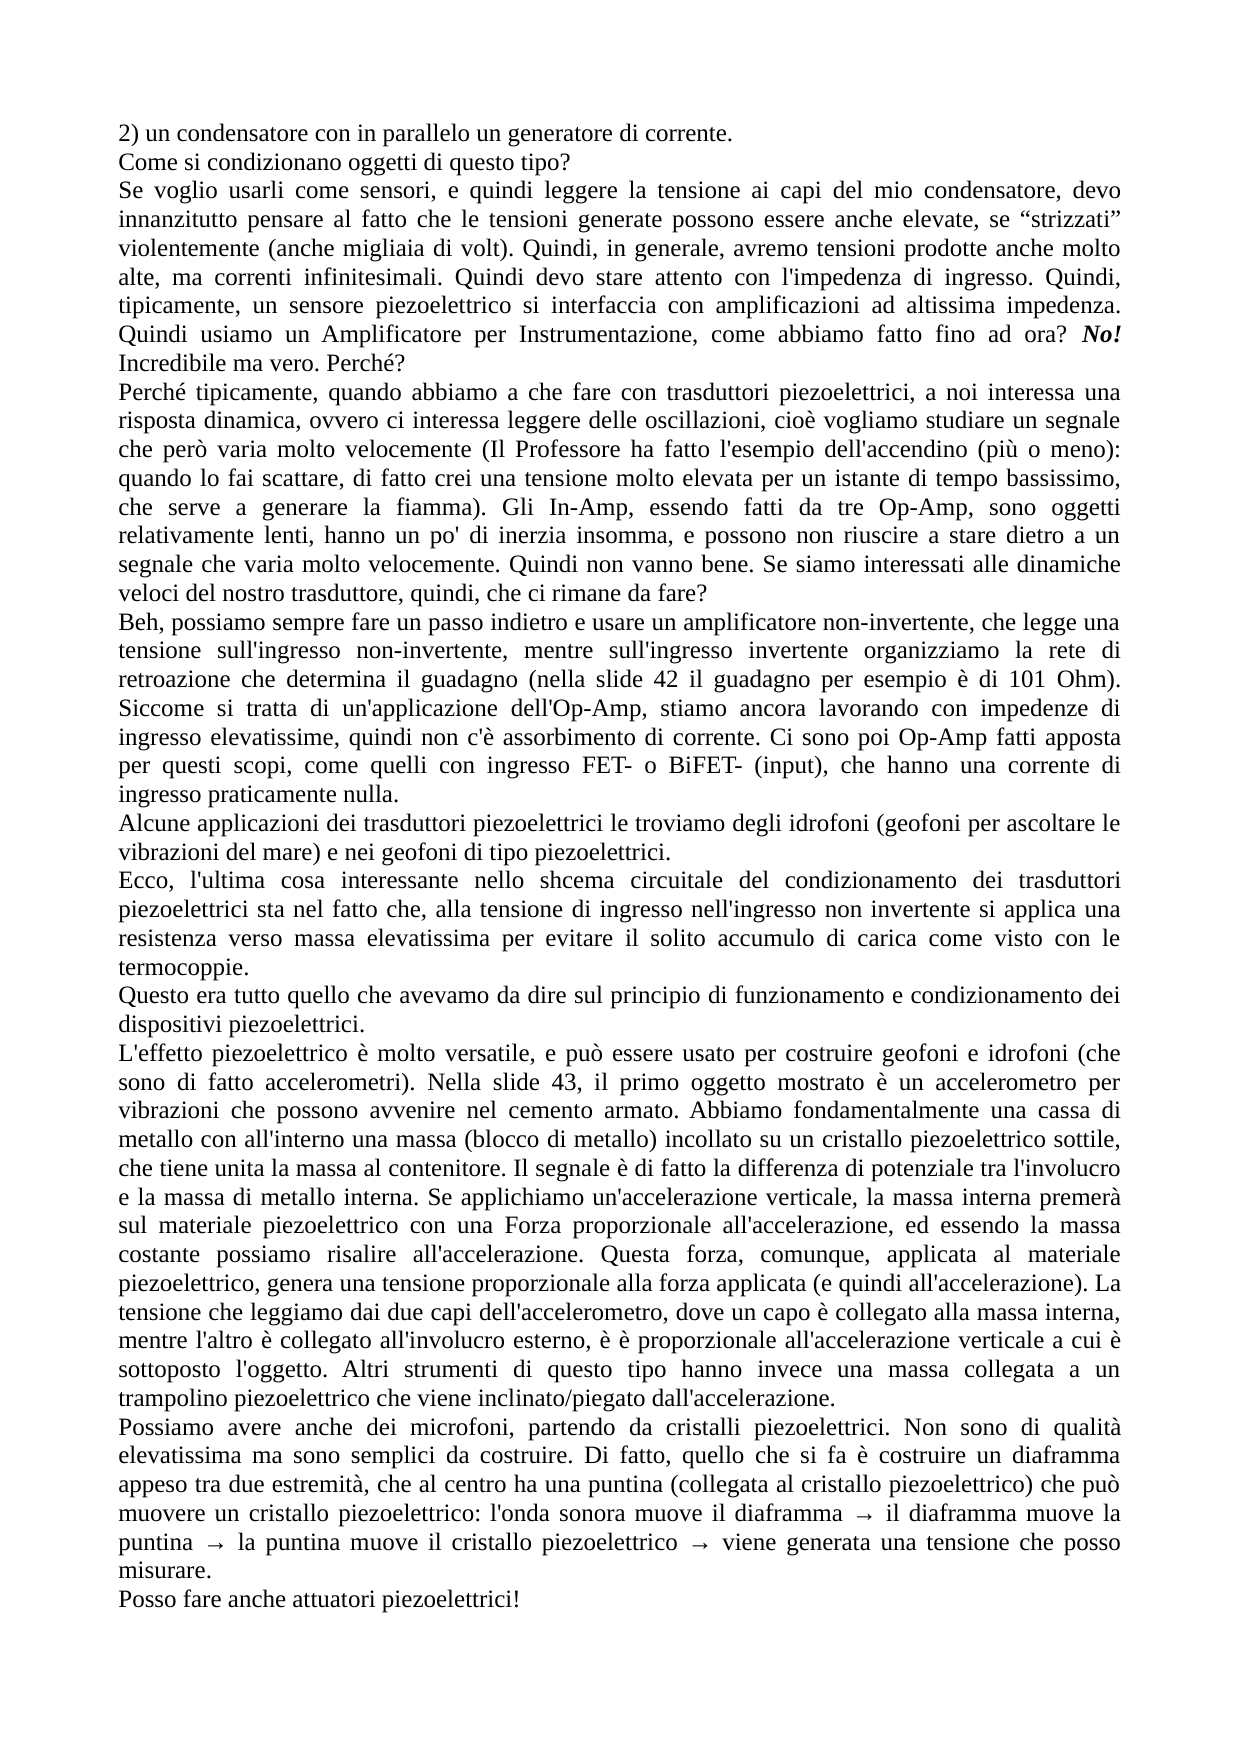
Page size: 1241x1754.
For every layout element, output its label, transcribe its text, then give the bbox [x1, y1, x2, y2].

text Se voglio usarli come sensori, e quindi leggere la tensione ai capi del mio condensatore, devo innanzitutto pensare al fatto che le tensioni generate possono essere anche elevate, se “strizzati” violentemente (anche migliaia di volt). Quindi, in generale, avremo tensioni prodotte anche molto alte, ma correnti infinitesimali. Quindi devo stare attento con l'impedenza di ingresso. Quindi, tipicamente, un sensore piezoelettrico si interfaccia con amplificazioni ad altissima impedenza. Quindi usiamo un Amplificatore per Instrumentazione, come abbiamo fatto fino ad ora? No! Incredibile ma vero. Perché? [118, 176, 1122, 377]
text Beh, possiamo sempre fare un passo indietro e usare un amplificatore non-invertente, che legge una tensione sull'ingresso non-invertente, mentre sull'ingresso invertente organizziamo la rete di retroazione che determina il guadagno (nella slide 42 il guadagno per esempio è di 101 Ohm). Siccome si tratta di un'applicazione dell'Op-Amp, stiamo ancora lavorando con impedenze di ingresso elevatissime, quindi non c'è assorbimento di corrente. Ci sono poi Op-Amp fatti apposta per questi scopi, come quelli con ingresso FET- o BiFET- (input), che hanno una corrente di ingresso praticamente nulla. [118, 607, 1122, 808]
text Come si condizionano oggetti di questo tipo? [118, 147, 1122, 176]
text 2) un condensatore con in parallelo un generatore di corrente. [118, 118, 1122, 147]
text L'effetto piezoelettrico è molto versatile, e può essere usato per costruire geofoni e idrofoni (che sono di fatto accelerometri). Nella slide 43, il primo oggetto mostrato è un accelerometro per vibrazioni che possono avvenire nel cemento armato. Abbiamo fondamentalmente una cassa di metallo con all'interno una massa (blocco di metallo) incollato su un cristallo piezoelettrico sottile, che tiene unita la massa al contenitore. Il segnale è di fatto la differenza di potenziale tra l'involucro e la massa di metallo interna. Se applichiamo un'accelerazione verticale, la massa interna premerà sul materiale piezoelettrico con una Forza proporzionale all'accelerazione, ed essendo la massa costante possiamo risalire all'accelerazione. Questa forza, comunque, applicata al materiale piezoelettrico, genera una tensione proporzionale alla forza applicata (e quindi all'accelerazione). La tensione che leggiamo dai due capi dell'accelerometro, dove un capo è collegato alla massa interna, mentre l'altro è collegato all'involucro esterno, è è proporzionale all'accelerazione verticale a cui è sottoposto l'oggetto. Altri strumenti di questo tipo hanno invece una massa collegata a un trampolino piezoelettrico che viene inclinato/piegato dall'accelerazione. [118, 1038, 1122, 1412]
text Posso fare anche attuatori piezoelettrici! [118, 1584, 1122, 1613]
text Possiamo avere anche dei microfoni, partendo da cristalli piezoelettrici. Non sono di qualità elevatissima ma sono semplici da costruire. Di fatto, quello che si fa è costruire un diaframma appeso tra due estremità, che al centro ha una puntina (collegata al cristallo piezoelettrico) che può muovere un cristallo piezoelettrico: l'onda sonora muove il diaframma → il diaframma muove la puntina → la puntina muove il cristallo piezoelettrico → viene generata una tensione che posso misurare. [118, 1412, 1122, 1584]
text Perché tipicamente, quando abbiamo a che fare con trasduttori piezoelettrici, a noi interessa una risposta dinamica, ovvero ci interessa leggere delle oscillazioni, cioè vogliamo studiare un segnale che però varia molto velocemente (Il Professore ha fatto l'esempio dell'accendino (più o meno): quando lo fai scattare, di fatto crei una tensione molto elevata per un istante di tempo bassissimo, che serve a generare la fiamma). Gli In-Amp, essendo fatti da tre Op-Amp, sono oggetti relativamente lenti, hanno un po' di inerzia insomma, e possono non riuscire a stare dietro a un segnale che varia molto velocemente. Quindi non vanno bene. Se siamo interessati alle dinamiche veloci del nostro trasduttore, quindi, che ci rimane da fare? [118, 377, 1122, 607]
text Alcune applicazioni dei trasduttori piezoelettrici le troviamo degli idrofoni (geofoni per ascoltare le vibrazioni del mare) e nei geofoni di tipo piezoelettrici. [118, 808, 1122, 866]
text Ecco, l'ultima cosa interessante nello shcema circuitale del condizionamento dei trasduttori piezoelettrici sta nel fatto che, alla tensione di ingresso nell'ingresso non invertente si applica una resistenza verso massa elevatissima per evitare il solito accumulo di carica come visto con le termocoppie. [118, 866, 1122, 981]
text Questo era tutto quello che avevamo da dire sul principio di funzionamento e condizionamento dei dispositivi piezoelettrici. [118, 981, 1122, 1038]
